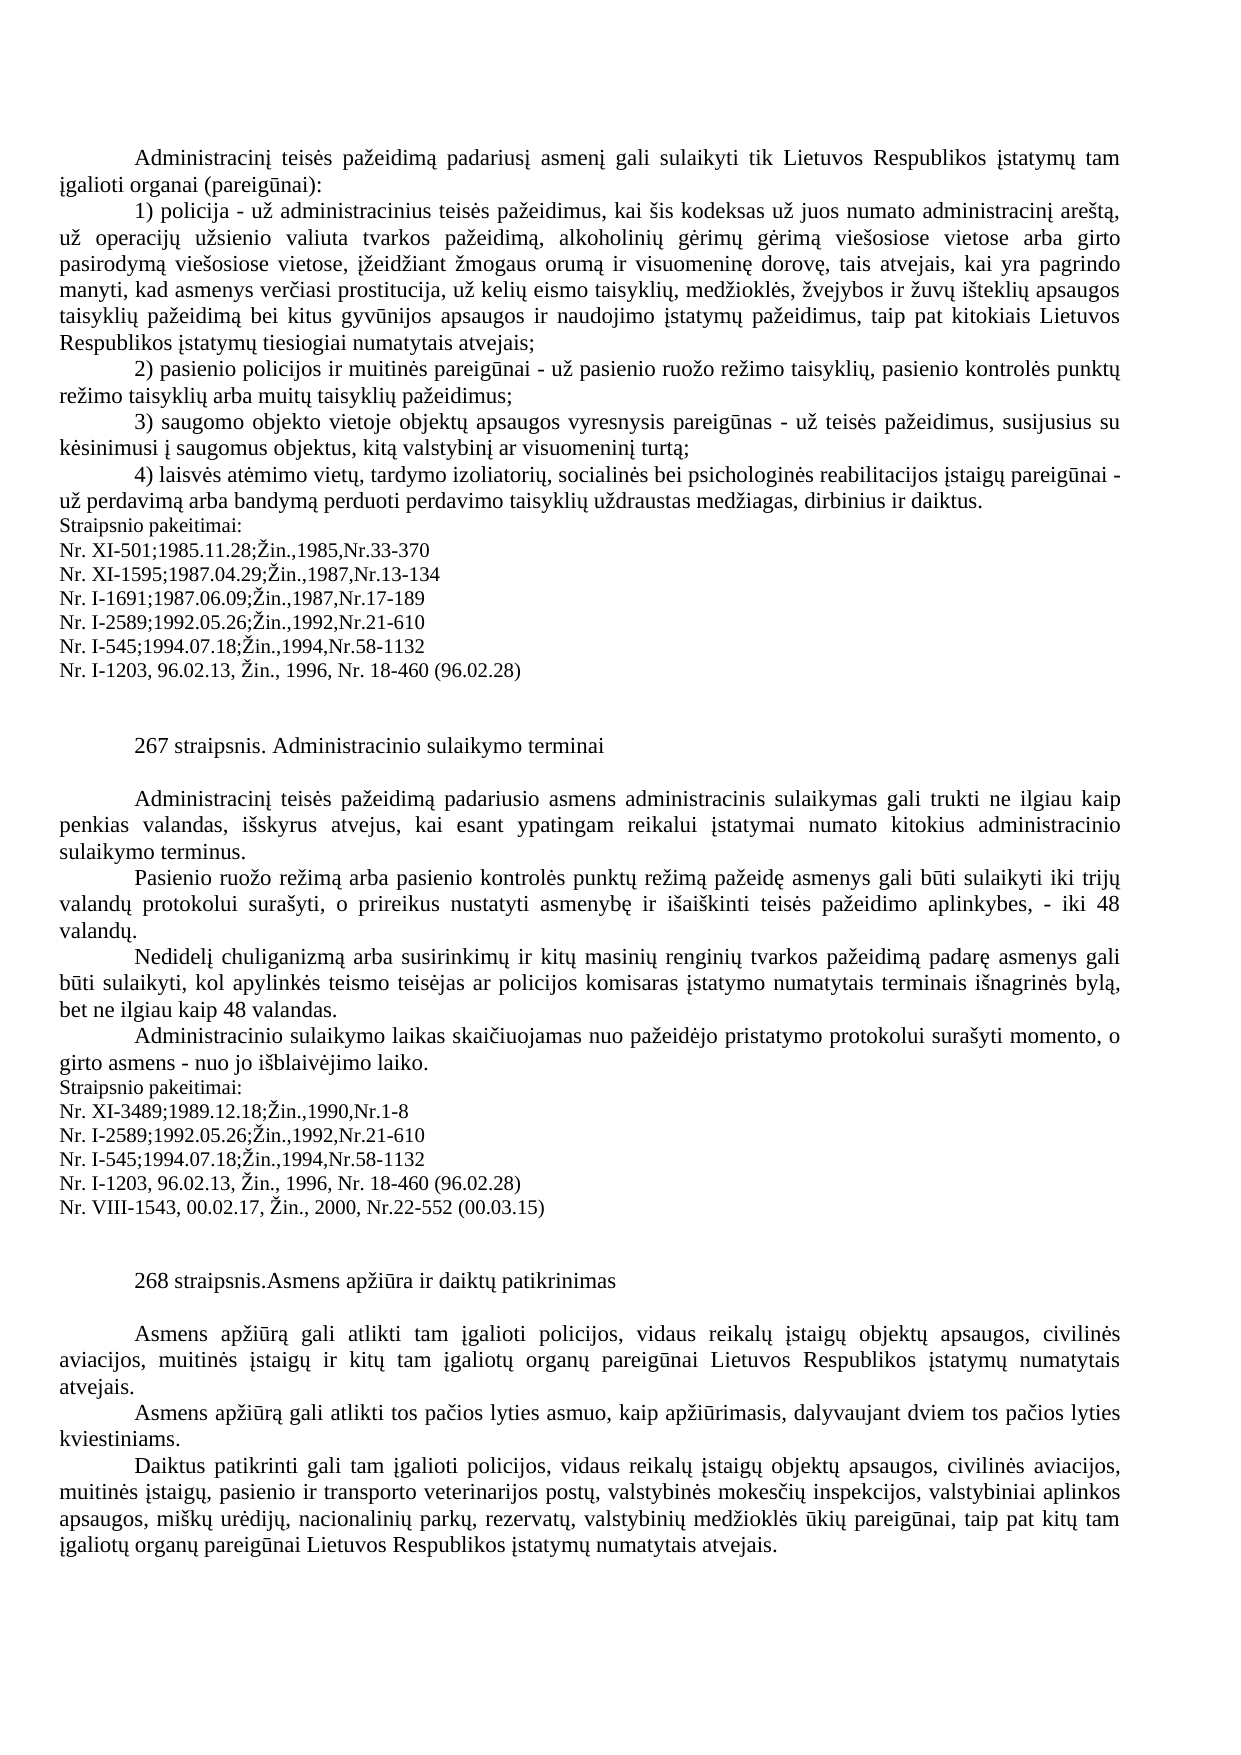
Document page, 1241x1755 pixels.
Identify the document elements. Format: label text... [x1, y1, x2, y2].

text Asmens apžiūrą gali atlikti tam įgalioti policijos, vidaus reikalų įstaigų objektų apsaugos, civilinės aviacijos, muitinės įstaigų ir kitų tam įgaliotų organų pareigūnai Lietuvos Respublikos įstatymų numatytais atvejais. [59, 1320, 1122, 1399]
text Administracinio sulaikymo laikas skaičiuojamas nuo pažeidėjo pristatymo protokolui surašyti momento, o girto asmens - nuo jo išblaivėjimo laiko. [59, 1022, 1122, 1075]
text 4) laisvės atėmimo vietų, tardymo izoliatorių, socialinės bei psichologinės reabilitacijos įstaigų pareigūnai - už perdavimą arba bandymą perduoti perdavimo taisyklių uždraustas medžiagas, dirbinius ir daiktus. [59, 461, 1122, 513]
text Administracinį teisės pažeidimą padariusį asmenį gali sulaikyti tik Lietuvos Respublikos įstatymų tam įgalioti organai (pareigūnai): [59, 144, 1122, 197]
text Pasienio ruožo režimą arba pasienio kontrolės punktų režimą pažeidę asmenys gali būti sulaikyti iki trijų valandų protokolui surašyti, o prireikus nustatyti asmenybę ir išaiškinti teisės pažeidimo aplinkybes, - iki 48 valandų. [59, 864, 1122, 943]
text 3) saugomo objekto vietoje objektų apsaugos vyresnysis pareigūnas - už teisės pažeidimus, susijusius su kėsinimusi į saugomus objektus, kitą valstybinį ar visuomeninį turtą; [59, 408, 1122, 461]
text 267 straipsnis. Administracinio sulaikymo terminai [59, 732, 1122, 759]
text 268 straipsnis.Asmens apžiūra ir daiktų patikrinimas [59, 1267, 1122, 1294]
text Administracinį teisės pažeidimą padariusio asmens administracinis sulaikymas gali trukti ne ilgiau kaip penkias valandas, išskyrus atvejus, kai esant ypatingam reikalui įstatymai numato kitokius administracinio sulaikymo terminus. [59, 785, 1122, 864]
text 1) policija - už administracinius teisės pažeidimus, kai šis kodeksas už juos numato administracinį areštą, už operacijų užsienio valiuta tvarkos pažeidimą, alkoholinių gėrimų gėrimą viešosiose vietose arba girto pasirodymą viešosiose vietose, įžeidžiant žmogaus orumą ir visuomeninę dorovę, tais atvejais, kai yra pagrindo manyti, kad asmenys verčiasi prostitucija, už kelių eismo taisyklių, medžioklės, žvejybos ir žuvų išteklių apsaugos taisyklių pažeidimą bei kitus gyvūnijos apsaugos ir naudojimo įstatymų pažeidimus, taip pat kitokiais Lietuvos Respublikos įstatymų tiesiogiai numatytais atvejais; [59, 197, 1122, 355]
text Straipsnio pakeitimai: [59, 1075, 1122, 1099]
text Nedidelį chuliganizmą arba susirinkimų ir kitų masinių renginių tvarkos pažeidimą padarę asmenys gali būti sulaikyti, kol apylinkės teismo teisėjas ar policijos komisaras įstatymo numatytais terminais išnagrinės bylą, bet ne ilgiau kaip 48 valandas. [59, 943, 1122, 1022]
text Straipsnio pakeitimai: [59, 513, 1122, 537]
text Nr. I-2589;1992.05.26;Žin.,1992,Nr.21-610 [59, 610, 1122, 634]
text Daiktus patikrinti gali tam įgalioti policijos, vidaus reikalų įstaigų objektų apsaugos, civilinės aviacijos, muitinės įstaigų, pasienio ir transporto veterinarijos postų, valstybinės mokesčių inspekcijos, valstybiniai aplinkos apsaugos, miškų urėdijų, nacionalinių parkų, rezervatų, valstybinių medžioklės ūkių pareigūnai, taip pat kitų tam įgaliotų organų pareigūnai Lietuvos Respublikos įstatymų numatytais atvejais. [59, 1452, 1122, 1557]
text Nr. I-1203, 96.02.13, Žin., 1996, Nr. 18-460 (96.02.28) [59, 658, 1122, 682]
text Nr. I-1203, 96.02.13, Žin., 1996, Nr. 18-460 (96.02.28) [59, 1171, 1122, 1195]
text Nr. I-1691;1987.06.09;Žin.,1987,Nr.17-189 [59, 586, 1122, 610]
text Nr. I-545;1994.07.18;Žin.,1994,Nr.58-1132 [59, 634, 1122, 658]
text Nr. I-545;1994.07.18;Žin.,1994,Nr.58-1132 [59, 1147, 1122, 1171]
text Nr. XI-3489;1989.12.18;Žin.,1990,Nr.1-8 [59, 1099, 1122, 1123]
text Nr. XI-501;1985.11.28;Žin.,1985,Nr.33-370 [59, 537, 1122, 562]
text Nr. I-2589;1992.05.26;Žin.,1992,Nr.21-610 [59, 1123, 1122, 1147]
text 2) pasienio policijos ir muitinės pareigūnai - už pasienio ruožo režimo taisyklių, pasienio kontrolės punktų režimo taisyklių arba muitų taisyklių pažeidimus; [59, 355, 1122, 408]
text Nr. XI-1595;1987.04.29;Žin.,1987,Nr.13-134 [59, 562, 1122, 586]
text Nr. VIII-1543, 00.02.17, Žin., 2000, Nr.22-552 (00.03.15) [59, 1195, 1122, 1219]
text Asmens apžiūrą gali atlikti tos pačios lyties asmuo, kaip apžiūrimasis, dalyvaujant dviem tos pačios lyties kviestiniams. [59, 1399, 1122, 1452]
